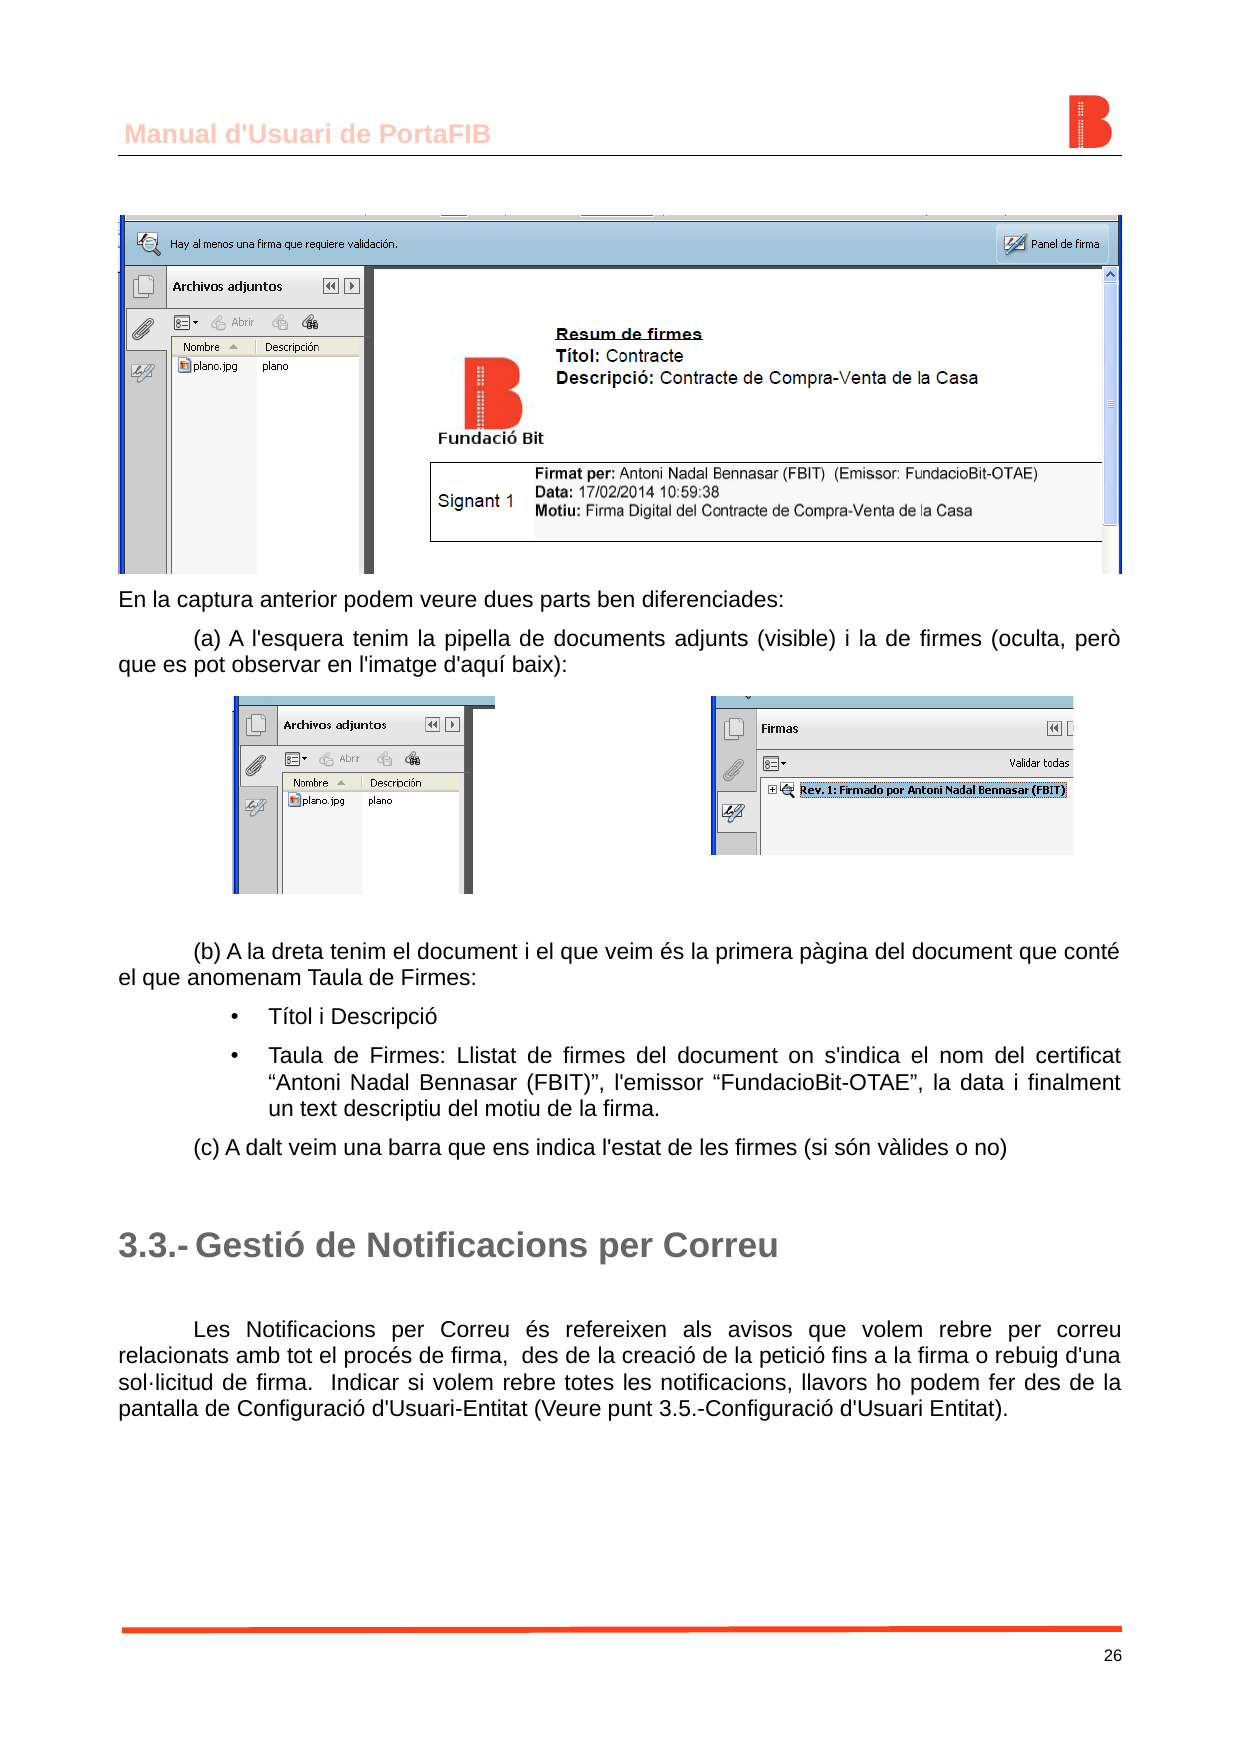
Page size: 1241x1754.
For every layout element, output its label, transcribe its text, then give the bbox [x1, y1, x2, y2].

text (c) A dalt veim una barra que ens indica l'estat de les firmes (si són vàlides o no) [118, 1134, 1122, 1160]
list Títol i Descripció [231, 1003, 1122, 1029]
text (a) A l'esquera tenim la pipella de documents adjunts (visible) i la de firmes (oculta, però que es pot observar en l'imatge d'aquí baix): [118, 625, 1122, 678]
picture [232, 696, 495, 894]
list Taula de Firmes: Llistat de firmes del document on s'indica el nom del certificat “Antoni Nadal Bennasar (FBIT)”, l'emissor “FundacioBit-OTAE”, la data i finalment un text descriptiu del motiu de la firma. [231, 1042, 1122, 1121]
table_header [609, 690, 662, 899]
table_header [662, 690, 1122, 899]
text Les Notificacions per Correu és refereixen als avisos que volem rebre per correu relacionats amb tot el procés de firma, des de la creació de la petició fins a la firma o rebuig d'una sol·licitud de firma. Indicar si volem rebre totes les notificacions, llavors ho podem fer des de la pantalla de Configuració d'Usuari-Entitat (Veure punt 3.5.-Configuració d'Usuari Entitat). [118, 1316, 1122, 1421]
picture [1063, 94, 1117, 150]
text En la captura anterior podem veure dues parts ben diferenciades: [118, 586, 1122, 613]
picture [711, 696, 1074, 855]
subtitle Gestió de Notificacions per Correu [118, 1224, 1122, 1264]
text (b) A la dreta tenim el document i el que veim és la primera pàgina del document que conté el que anomenam Taula de Firmes: [118, 938, 1122, 991]
picture [118, 215, 1123, 574]
table_header [118, 690, 609, 899]
